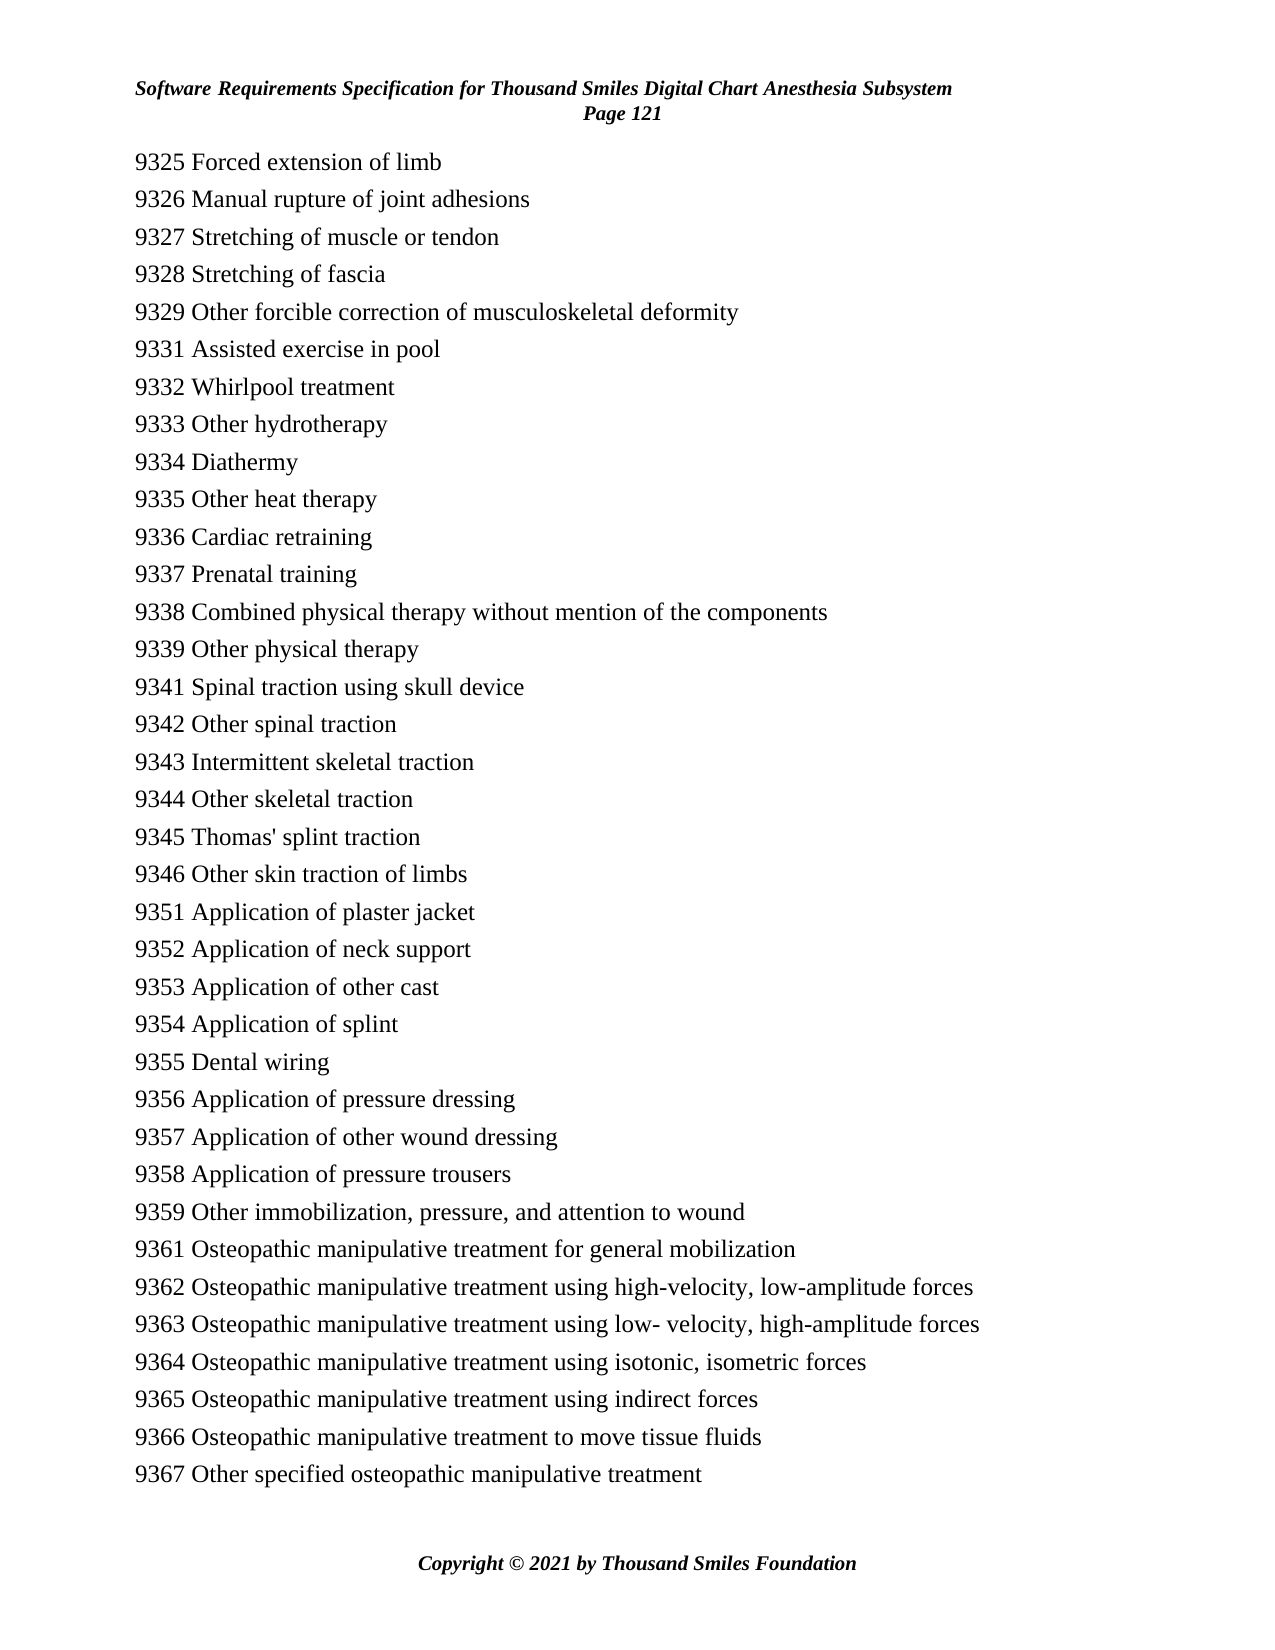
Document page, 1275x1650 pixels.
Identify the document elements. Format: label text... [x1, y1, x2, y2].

text 9345 Thomas' splint traction [135, 825, 1140, 850]
text 9331 Assisted exercise in pool [135, 337, 1140, 362]
text 9338 Combined physical therapy without mention of the components [135, 600, 1140, 625]
text 9346 Other skin traction of limbs [135, 862, 1140, 887]
text 9364 Osteopathic manipulative treatment using isotonic, isometric forces [135, 1350, 1140, 1375]
text 9362 Osteopathic manipulative treatment using high-velocity, low-amplitude forces [135, 1275, 1140, 1300]
text 9337 Prenatal training [135, 562, 1140, 587]
text 9355 Dental wiring [135, 1050, 1140, 1075]
text 9357 Application of other wound dressing [135, 1125, 1140, 1150]
text 9325 Forced extension of limb [135, 150, 1140, 175]
text 9359 Other immobilization, pressure, and attention to wound [135, 1200, 1140, 1225]
text 9342 Other spinal traction [135, 712, 1140, 737]
text 9326 Manual rupture of joint adhesions [135, 187, 1140, 212]
text 9343 Intermittent skeletal traction [135, 750, 1140, 775]
text 9358 Application of pressure trousers [135, 1162, 1140, 1187]
text 9365 Osteopathic manipulative treatment using indirect forces [135, 1387, 1140, 1412]
text 9339 Other physical therapy [135, 637, 1140, 662]
text 9328 Stretching of fascia [135, 262, 1140, 287]
text 9333 Other hydrotherapy [135, 412, 1140, 437]
text 9356 Application of pressure dressing [135, 1087, 1140, 1112]
text 9329 Other forcible correction of musculoskeletal deformity [135, 300, 1140, 325]
text 9336 Cardiac retraining [135, 525, 1140, 550]
text 9327 Stretching of muscle or tendon [135, 225, 1140, 250]
text 9367 Other specified osteopathic manipulative treatment [135, 1462, 1140, 1487]
text 9352 Application of neck support [135, 937, 1140, 962]
text 9332 Whirlpool treatment [135, 375, 1140, 400]
text 9354 Application of splint [135, 1012, 1140, 1037]
text 9344 Other skeletal traction [135, 787, 1140, 812]
text 9363 Osteopathic manipulative treatment using low- velocity, high-amplitude forces [135, 1312, 1140, 1337]
text 9341 Spinal traction using skull device [135, 675, 1140, 700]
text 9361 Osteopathic manipulative treatment for general mobilization [135, 1237, 1140, 1262]
text 9366 Osteopathic manipulative treatment to move tissue fluids [135, 1425, 1140, 1450]
text 9351 Application of plaster jacket [135, 900, 1140, 925]
text 9335 Other heat therapy [135, 487, 1140, 512]
text 9353 Application of other cast [135, 975, 1140, 1000]
text 9334 Diathermy [135, 450, 1140, 475]
